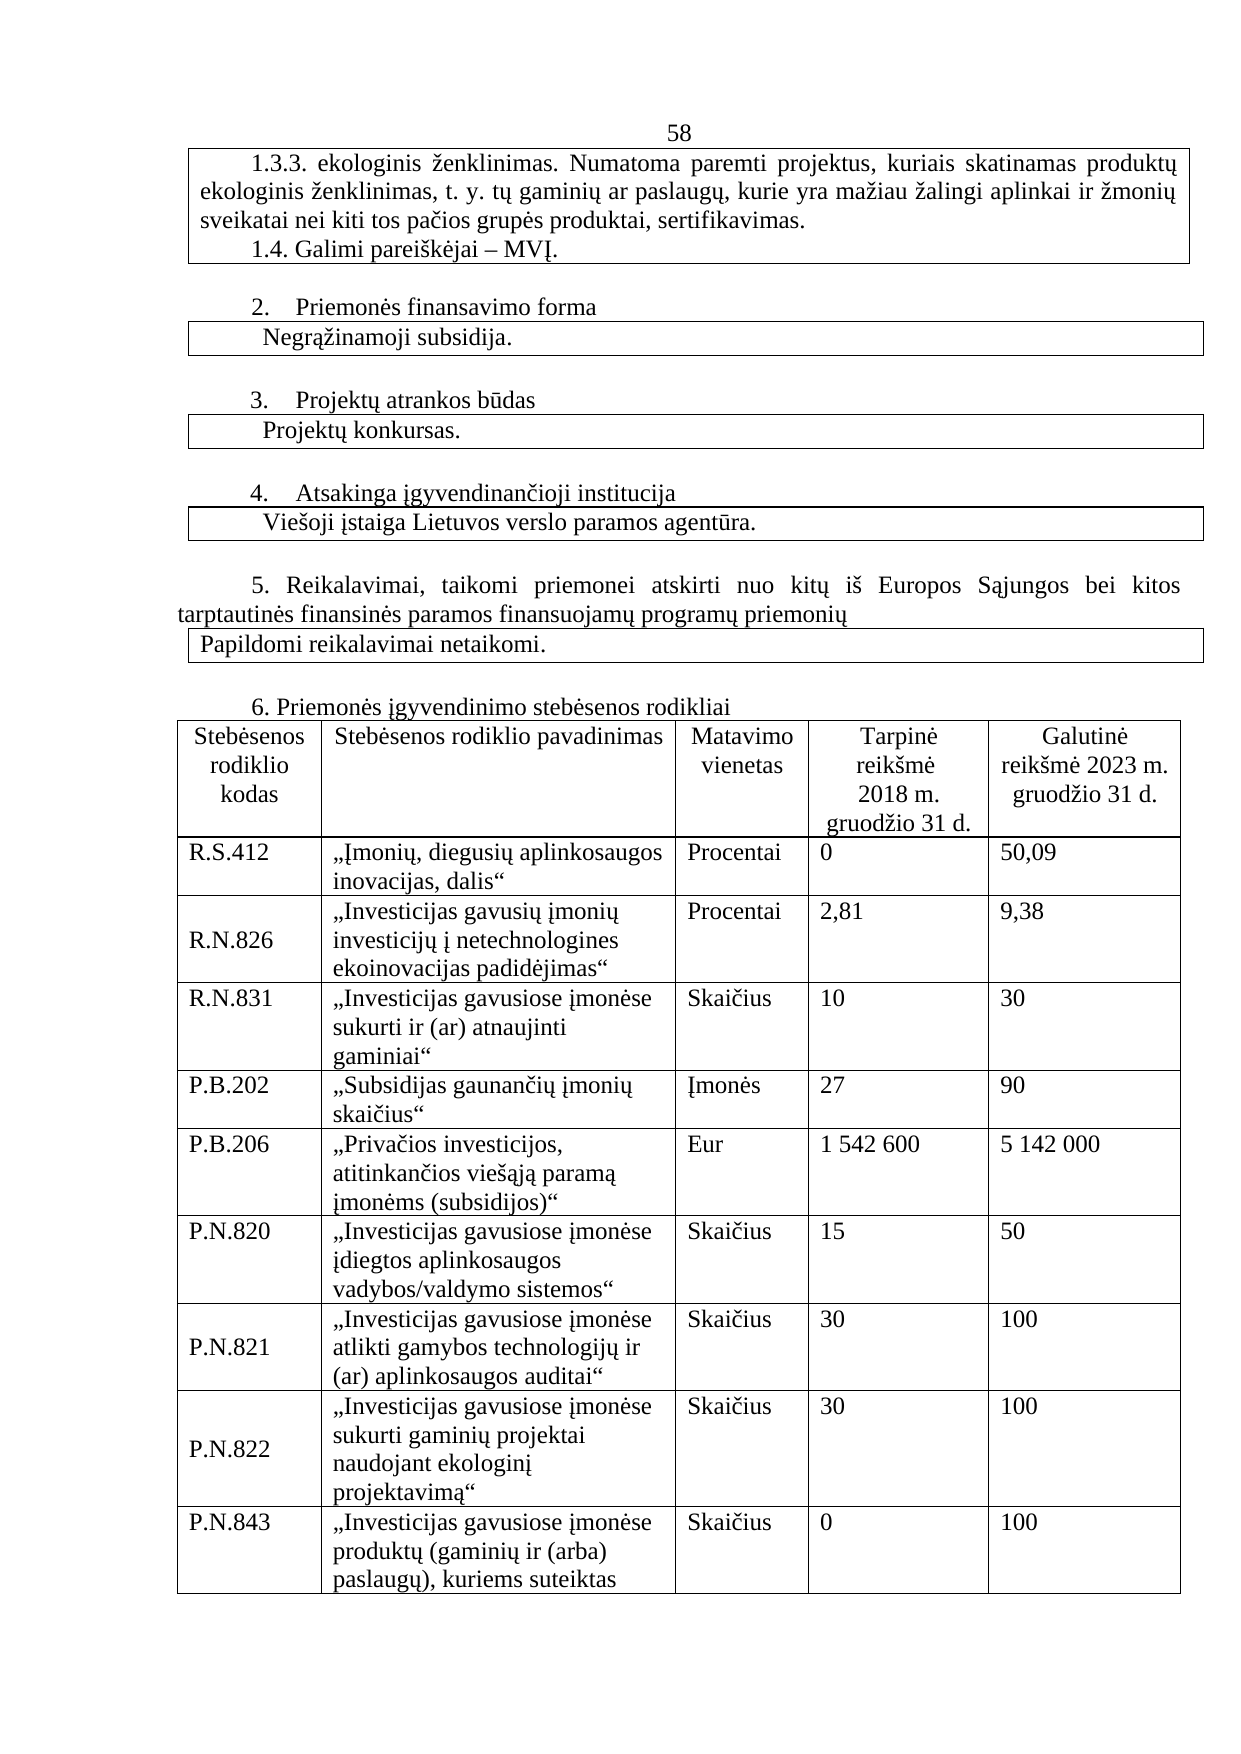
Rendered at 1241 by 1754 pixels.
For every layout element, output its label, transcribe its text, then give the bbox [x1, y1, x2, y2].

text 3. Projektų atrankos būdas [250, 385, 1181, 414]
table_header Papildomi reikalavimai netaikomi. [189, 629, 1203, 662]
table_cell P.N.822 [178, 1391, 321, 1506]
table_cell 1.3.3. ekologinis ženklinimas. Numatoma paremti projektus, kuriais skatinamas produktų ekologinis ženklinimas, t. y. tų gaminių ar paslaugų, kurie yra mažiau žalingi aplinkai ir žmonių sveikatai nei kiti tos pačios grupės produktai, sertifikavimas. 1.4. Galimi pareiškėjai – MVĮ. [189, 149, 1189, 263]
table_cell P.B.202 [178, 1071, 321, 1128]
table_cell 9,38 [989, 896, 1180, 982]
table_cell 50 [989, 1216, 1180, 1303]
table_cell 5 142 000 [989, 1129, 1180, 1215]
table_cell Procentai [676, 896, 808, 982]
table_cell „Investicijas gavusiose įmonėse sukurti gaminių projektai naudojant ekologinį projektavimą“ [322, 1391, 675, 1506]
table_cell 0 [809, 838, 988, 895]
table_cell 30 [809, 1304, 988, 1390]
table_cell R.S.412 [178, 838, 321, 895]
table_cell Procentai [676, 838, 808, 895]
table_cell „Investicijas gavusiose įmonėse produktų (gaminių ir (arba) paslaugų), kuriems suteiktas [322, 1507, 675, 1593]
table_cell 90 [989, 1071, 1180, 1128]
table_cell Skaičius [676, 983, 808, 1069]
table_cell R.N.826 [178, 896, 321, 982]
table_cell 30 [989, 983, 1180, 1069]
table_cell „Investicijas gavusiose įmonėse atlikti gamybos technologijų ir (ar) aplinkosaugos auditai“ [322, 1304, 675, 1390]
table_cell R.N.831 [178, 983, 321, 1069]
table_cell 100 [989, 1507, 1180, 1593]
table_header Stebėsenos rodiklio kodas [178, 721, 321, 836]
table_cell 30 [809, 1391, 988, 1506]
table_cell „Privačios investicijos, atitinkančios viešąją paramą įmonėms (subsidijos)“ [322, 1129, 675, 1215]
table_cell 10 [809, 983, 988, 1069]
table_cell 27 [809, 1071, 988, 1128]
table_cell P.N.821 [178, 1304, 321, 1390]
table_cell Eur [676, 1129, 808, 1215]
table_cell „Investicijas gavusių įmonių investicijų į netechnologines ekoinovacijas padidėjimas“ [322, 896, 675, 982]
table_cell „Investicijas gavusiose įmonėse sukurti ir (ar) atnaujinti gaminiai“ [322, 983, 675, 1069]
table_cell „Įmonių, diegusių aplinkosaugos inovacijas, dalis“ [322, 838, 675, 895]
table_header Matavimo vienetas [676, 721, 808, 836]
table_cell Skaičius [676, 1216, 808, 1303]
table_cell 100 [989, 1391, 1180, 1506]
table_cell „Subsidijas gaunančių įmonių skaičius“ [322, 1071, 675, 1128]
table_header Viešoji įstaiga Lietuvos verslo paramos agentūra. [189, 508, 1203, 540]
table_cell Įmonės [676, 1071, 808, 1128]
table_cell 2,81 [809, 896, 988, 982]
text 5. Reikalavimai, taikomi priemonei atskirti nuo kitų iš Europos Sąjungos bei kitos tarptautinės finansinės paramos finansuojamų programų priemonių [177, 570, 1181, 628]
table_header Tarpinė reikšmė 2018 m. gruodžio 31 d. [809, 721, 988, 836]
text 6. Priemonės įgyvendinimo stebėsenos rodikliai [177, 692, 1181, 720]
table_cell 15 [809, 1216, 988, 1303]
table_header Projektų konkursas. [189, 415, 1203, 448]
text 2. Priemonės finansavimo forma [251, 292, 1181, 321]
table_cell 100 [989, 1304, 1180, 1390]
table_header Stebėsenos rodiklio pavadinimas [322, 721, 675, 836]
table_header Galutinė reikšmė 2023 m. gruodžio 31 d. [989, 721, 1180, 836]
table_cell 0 [809, 1507, 988, 1593]
table_cell 1 542 600 [809, 1129, 988, 1215]
table_cell Skaičius [676, 1304, 808, 1390]
table_cell Skaičius [676, 1391, 808, 1506]
text 4. Atsakinga įgyvendinančioji institucija [250, 478, 1181, 506]
table_cell „Investicijas gavusiose įmonėse įdiegtos aplinkosaugos vadybos/valdymo sistemos“ [322, 1216, 675, 1303]
table_cell P.B.206 [178, 1129, 321, 1215]
table_header Negrąžinamoji subsidija. [189, 322, 1203, 355]
table_cell P.N.843 [178, 1507, 321, 1593]
table_cell 50,09 [989, 838, 1180, 895]
table_cell Skaičius [676, 1507, 808, 1593]
table_cell P.N.820 [178, 1216, 321, 1303]
